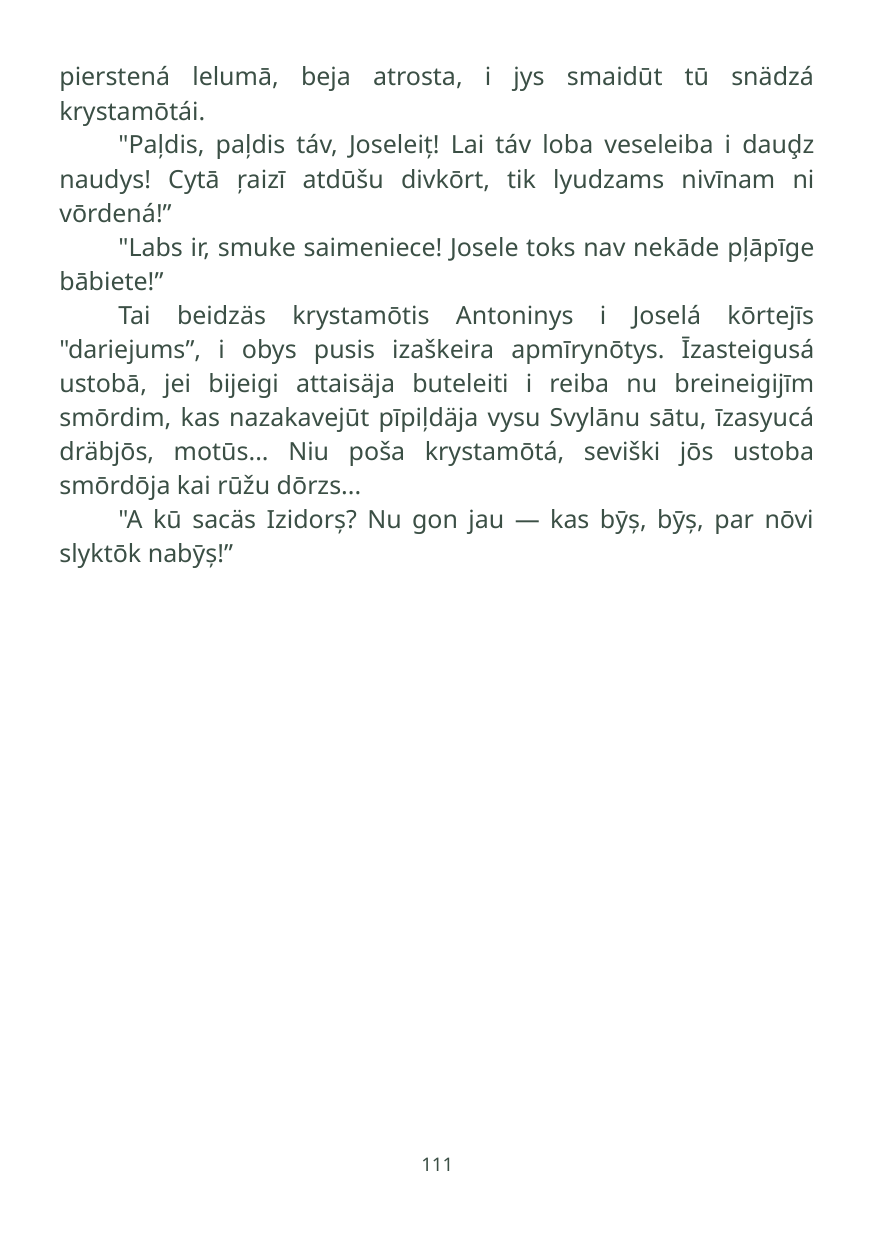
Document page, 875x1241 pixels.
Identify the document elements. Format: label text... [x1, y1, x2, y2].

text "Paļdis, paļdis táv, Joseleiț! Lai táv loba veseleiba i dauḑz naudys! Cytā ŗaizī atdūšu divkōrt, tik lyudzams nivīnam ni vōrdená!” [59, 127, 815, 229]
text Tai beidzäs krystamōtis Antoninys i Joselá kōrtejīs "dariejums”, i obys pusis izaškeira apmīrynōtys. Īzasteigusá ustobā, jei bijeigi attaisäja buteleiti i reiba nu breineigijīm smōrdim, kas nazakavejūt pīpiļdäja vysu Svylānu sātu, īzasyucá dräbjōs, motūs... Niu poša krystamōtá, seviški jōs ustoba smōrdōja kai rūžu dōrzs... [59, 297, 815, 502]
text pierstená lelumā, beja atrosta, i jys smaidūt tū snädzá krystamōtái. [59, 59, 815, 127]
text "A kū sacäs Izidorș? Nu gon jau — kas bȳș, bȳș, par nōvi slyktōk nabȳș!” [59, 502, 815, 570]
text "Labs ir, smuke saimeniece! Josele toks nav nekāde pļāpīge bābiete!” [59, 229, 815, 297]
